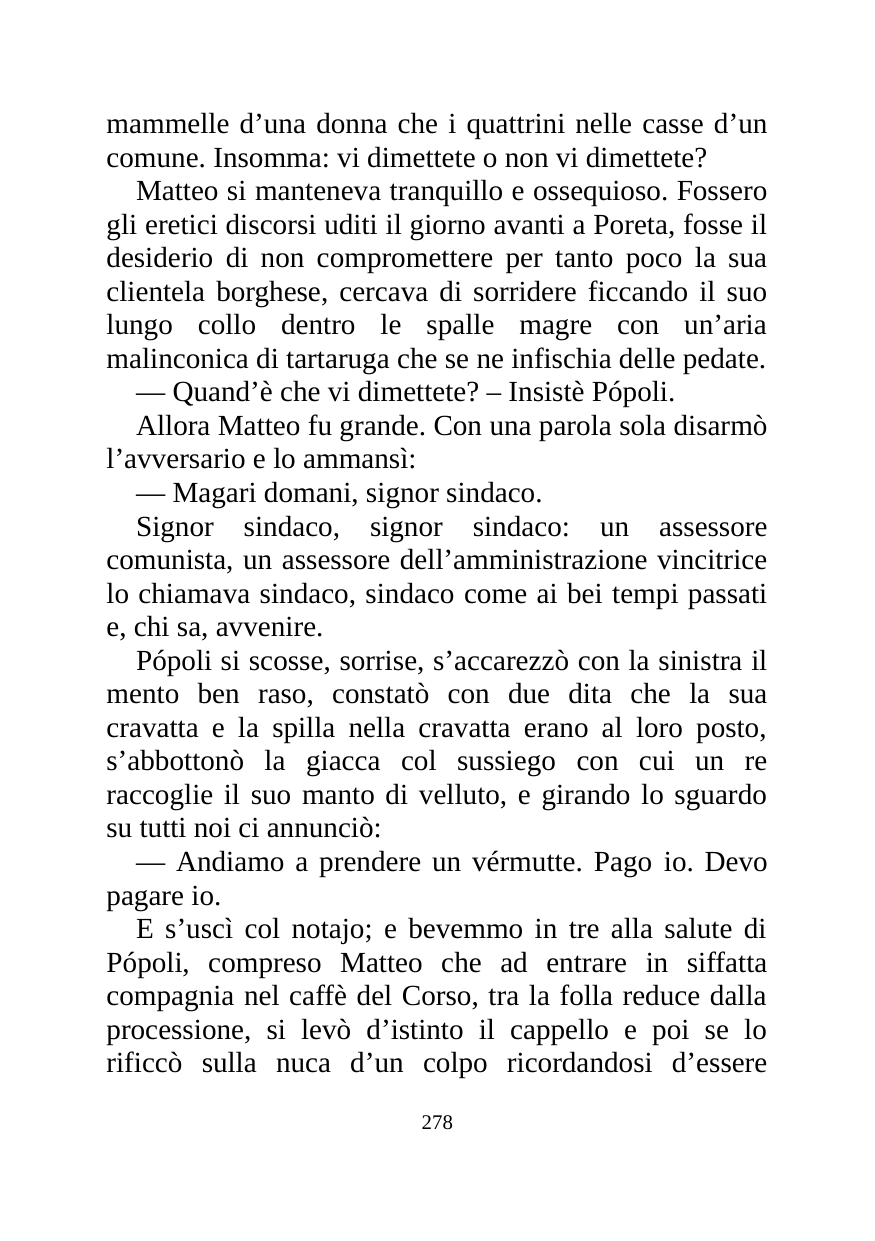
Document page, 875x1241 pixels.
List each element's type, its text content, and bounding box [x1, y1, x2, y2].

text Pópoli si scosse, sorrise, s’accarezzò con la sinistra il mento ben raso, constatò con due dita che la sua cravatta e la spilla nella cravatta erano al loro posto, s’abbottonò la giacca col sussiego con cui un re raccoglie il suo manto di velluto, e girando lo sguardo su tutti noi ci annunciò: [106, 643, 768, 844]
text — Quand’è che vi dimettete? – Insistè Pópoli. [106, 374, 768, 408]
text — Andiamo a prendere un vérmutte. Pago io. Devo pagare io. [106, 844, 768, 911]
text E s’uscì col notajo; e bevemmo in tre alla salute di Pópoli, compreso Matteo che ad entrare in siffatta compagnia nel caffè del Corso, tra la folla reduce dalla processione, si levò d’istinto il cappello e poi se lo rificcò sulla nuca d’un colpo ricordandosi d’essere [106, 911, 768, 1079]
text Signor sindaco, signor sindaco: un assessore comunista, un assessore dell’amministrazione vincitrice lo chiamava sindaco, sindaco come ai bei tempi passati e, chi sa, avvenire. [106, 509, 768, 643]
text — Magari domani, signor sindaco. [106, 475, 768, 509]
text Allora Matteo fu grande. Con una parola sola disarmò l’avversario e lo ammansì: [106, 408, 768, 475]
text Matteo si manteneva tranquillo e ossequioso. Fossero gli eretici discorsi uditi il giorno avanti a Poreta, fosse il desiderio di non compromettere per tanto poco la sua clientela borghese, cercava di sorridere ficcando il suo lungo collo dentro le spalle magre con un’aria malinconica di tartaruga che se ne infischia delle pedate. [106, 173, 768, 374]
text mammelle d’una donna che i quattrini nelle casse d’un comune. Insomma: vi dimettete o non vi dimettete? [106, 106, 768, 173]
